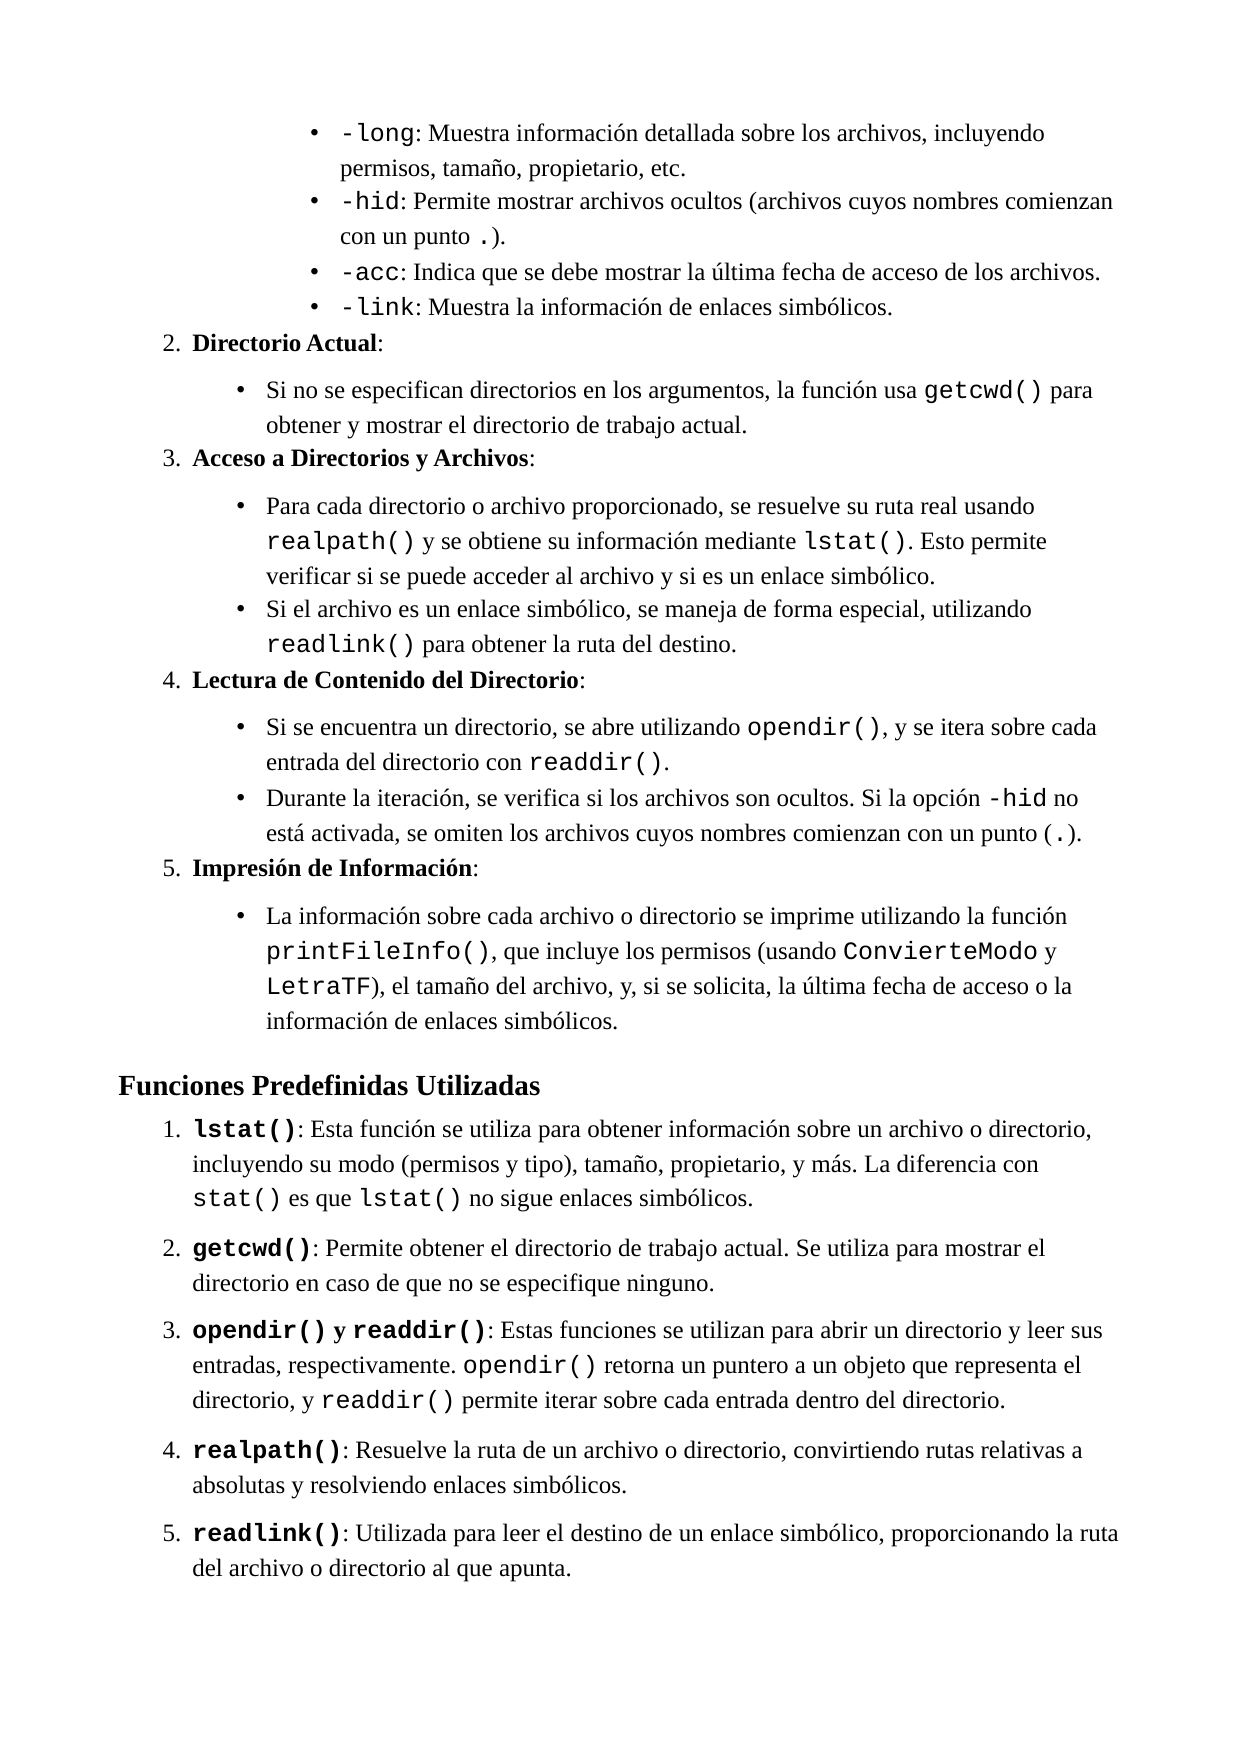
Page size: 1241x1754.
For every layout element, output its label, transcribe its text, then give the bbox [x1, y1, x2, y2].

list opendir() y readdir(): Estas funciones se utilizan para abrir un directorio y leer sus entradas, respectivamente. opendir() retorna un puntero a un objeto que representa el directorio, y readdir() permite iterar sobre cada entrada dentro del directorio. [162, 1315, 1122, 1416]
list -long: Muestra información detallada sobre los archivos, incluyendo permisos, tamaño, propietario, etc. [310, 118, 1122, 182]
list Para cada directorio o archivo proporcionado, se resuelve su ruta real usando realpath() y se obtiene su información mediante lstat(). Esto permite verificar si se puede acceder al archivo y si es un enlace simbólico. [236, 491, 1122, 590]
list -acc: Indica que se debe mostrar la última fecha de acceso de los archivos. [310, 257, 1122, 288]
list lstat(): Esta función se utiliza para obtener información sobre un archivo o directorio, incluyendo su modo (permisos y tipo), tamaño, propietario, y más. La diferencia con stat() es que lstat() no sigue enlaces simbólicos. [162, 1114, 1122, 1213]
list Si el archivo es un enlace simbólico, se maneja de forma especial, utilizando readlink() para obtener la ruta del destino. [236, 594, 1122, 660]
list Lectura de Contenido del Directorio: [162, 665, 1122, 693]
list Si se encuentra un directorio, se abre utilizando opendir(), y se itera sobre cada entrada del directorio con readdir(). [236, 712, 1122, 778]
list -link: Muestra la información de enlaces simbólicos. [310, 292, 1122, 323]
list getcwd(): Permite obtener el directorio de trabajo actual. Se utiliza para mostrar el directorio en caso de que no se especifique ninguno. [162, 1233, 1122, 1296]
list Acceso a Directorios y Archivos: [162, 443, 1122, 472]
list realpath(): Resuelve la ruta de un archivo o directorio, convirtiendo rutas relativas a absolutas y resolviendo enlaces simbólicos. [162, 1436, 1122, 1499]
list -hid: Permite mostrar archivos ocultos (archivos cuyos nombres comienzan con un punto .). [310, 186, 1122, 252]
subtitle Funciones Predefinidas Utilizadas [118, 1068, 1122, 1102]
list Directorio Actual: [162, 328, 1122, 356]
list Si no se especifican directorios en los argumentos, la función usa getcwd() para obtener y mostrar el directorio de trabajo actual. [236, 375, 1122, 439]
list La información sobre cada archivo o directorio se imprime utilizando la función printFileInfo(), que incluye los permisos (usando ConvierteModo y LetraTF), el tamaño del archivo, y, si se solicita, la última fecha de acceso o la información de enlaces simbólicos. [236, 901, 1122, 1035]
list Durante la iteración, se verifica si los archivos son ocultos. Si la opción -hid no está activada, se omiten los archivos cuyos nombres comienzan con un punto (.). [236, 783, 1122, 849]
list readlink(): Utilizada para leer el destino de un enlace simbólico, proporcionando la ruta del archivo o directorio al que apunta. [162, 1518, 1122, 1582]
list Impresión de Información: [162, 853, 1122, 882]
